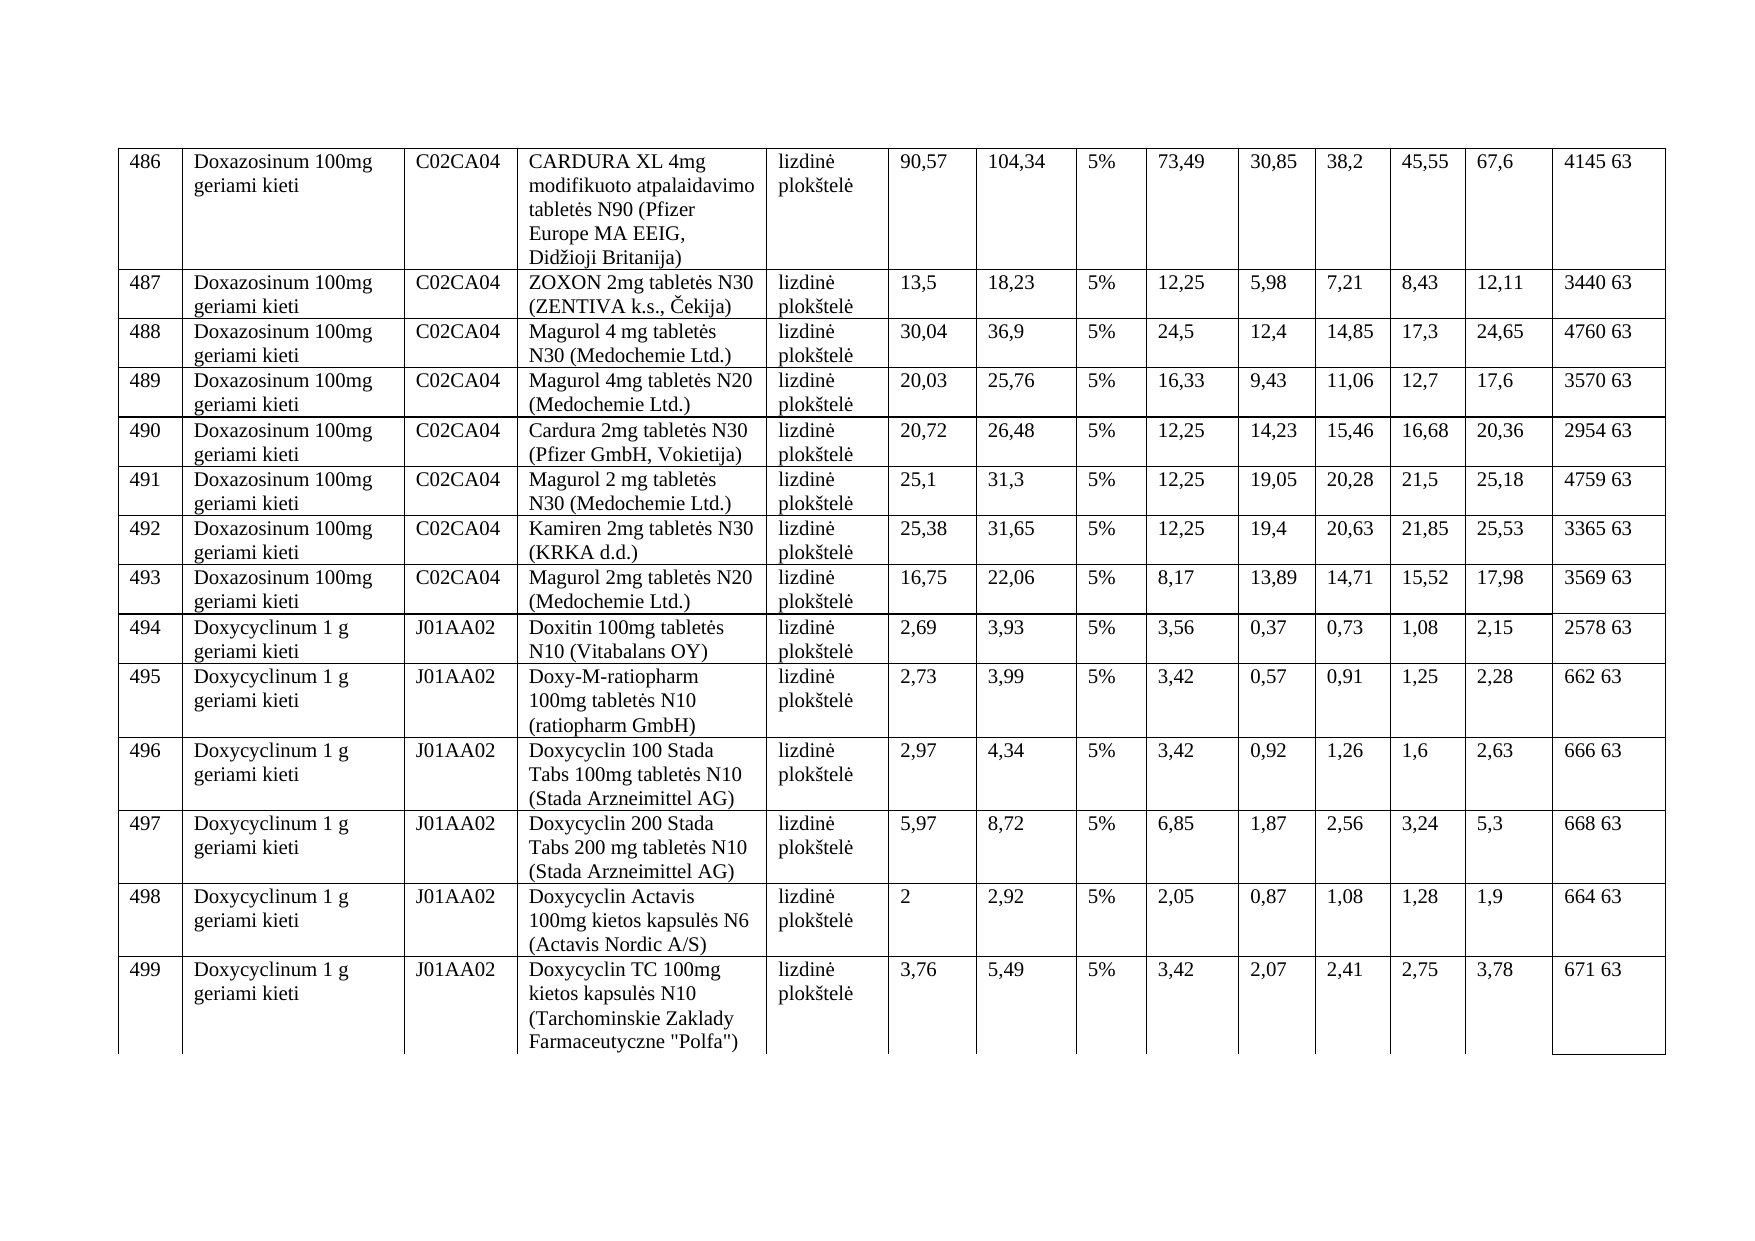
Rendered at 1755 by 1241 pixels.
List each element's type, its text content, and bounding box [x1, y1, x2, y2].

table_cell 2,05 [1147, 884, 1238, 956]
table_cell Doxycyclinum 1 g geriami kieti [183, 738, 404, 810]
table_cell 19,4 [1239, 516, 1315, 564]
table_cell 6,85 [1147, 811, 1238, 883]
table_cell Doxycyclin 100 Stada Tabs 100mg tabletės N10 (Stada Arzneimittel AG) [518, 738, 766, 810]
table_cell 2 [889, 884, 976, 956]
table_cell lizdinė plokštelė [767, 957, 888, 1053]
table_cell lizdinė plokštelė [767, 516, 888, 564]
table_cell 490 [119, 418, 182, 466]
table_cell 5% [1077, 516, 1146, 564]
table_cell C02CA04 [405, 270, 517, 318]
table_cell 1,26 [1316, 738, 1390, 810]
table_cell J01AA02 [405, 738, 517, 810]
table_cell 3,78 [1466, 957, 1552, 1053]
table_cell 1,28 [1391, 884, 1465, 956]
table_cell 2578 63 [1553, 614, 1665, 663]
table_cell C02CA04 [405, 467, 517, 515]
table_cell 1,6 [1391, 738, 1465, 810]
table_cell 3,99 [977, 664, 1076, 737]
table_cell 5% [1077, 957, 1146, 1053]
table_cell 671 63 [1553, 957, 1665, 1053]
table_cell 666 63 [1553, 738, 1665, 810]
table_cell 2,56 [1316, 811, 1390, 883]
table_cell 5% [1077, 664, 1146, 737]
table_cell C02CA04 [405, 319, 517, 367]
table_cell 3,56 [1147, 615, 1238, 663]
table_cell 1,25 [1391, 664, 1465, 737]
table_cell Doxazosinum 100mg geriami kieti [183, 319, 404, 367]
table_cell 664 63 [1553, 884, 1665, 956]
table_cell 5% [1077, 467, 1146, 515]
table_cell 5% [1077, 270, 1146, 318]
table_cell Doxycyclinum 1 g geriami kieti [183, 615, 404, 663]
table_cell J01AA02 [405, 664, 517, 737]
table_cell Doxazosinum 100mg geriami kieti [183, 418, 404, 466]
table_cell 14,71 [1316, 565, 1390, 613]
table_cell 498 [119, 884, 182, 956]
table_cell 16,68 [1391, 418, 1465, 466]
table_cell 5,97 [889, 811, 976, 883]
table_cell Doxycyclin 200 Stada Tabs 200 mg tabletės N10 (Stada Arzneimittel AG) [518, 811, 766, 883]
table_cell 497 [119, 811, 182, 883]
table_cell 14,85 [1316, 319, 1390, 367]
table_cell C02CA04 [405, 565, 517, 613]
table_cell 8,43 [1391, 270, 1465, 318]
table_cell 25,1 [889, 467, 976, 515]
table_cell Magurol 2 mg tabletės N30 (Medochemie Ltd.) [518, 467, 766, 515]
table_cell Doxycyclinum 1 g geriami kieti [183, 884, 404, 956]
table_cell Doxycyclinum 1 g geriami kieti [183, 664, 404, 737]
table_cell 662 63 [1553, 664, 1665, 737]
table_cell 3,42 [1147, 738, 1238, 810]
table_cell 15,52 [1391, 565, 1465, 613]
table_cell lizdinė plokštelė [767, 319, 888, 367]
table_cell 16,33 [1147, 368, 1238, 416]
table_cell 67,6 [1466, 149, 1552, 269]
table_cell Doxazosinum 100mg geriami kieti [183, 516, 404, 564]
table_cell 2,28 [1466, 664, 1552, 737]
table_cell CARDURA XL 4mg modifikuoto atpalaidavimo tabletės N90 (Pfizer Europe MA EEIG, Didžioji Britanija) [518, 149, 766, 269]
table_cell 489 [119, 368, 182, 416]
table_cell 21,85 [1391, 516, 1465, 564]
table_cell 5,3 [1466, 811, 1552, 883]
table_cell 17,3 [1391, 319, 1465, 367]
table_cell Doxazosinum 100mg geriami kieti [183, 565, 404, 613]
table_cell Doxazosinum 100mg geriami kieti [183, 270, 404, 318]
table_cell 11,06 [1316, 368, 1390, 416]
table_cell 3,24 [1391, 811, 1465, 883]
table_cell 3440 63 [1553, 270, 1665, 318]
table_cell J01AA02 [405, 811, 517, 883]
table_cell 13,5 [889, 270, 976, 318]
table_cell J01AA02 [405, 615, 517, 663]
table_cell 2954 63 [1553, 418, 1665, 466]
table_cell C02CA04 [405, 516, 517, 564]
table_cell Doxitin 100mg tabletės N10 (Vitabalans OY) [518, 615, 766, 663]
table_cell J01AA02 [405, 957, 517, 1053]
table_cell 25,38 [889, 516, 976, 564]
table_cell Magurol 4mg tabletės N20 (Medochemie Ltd.) [518, 368, 766, 416]
table_cell 5% [1077, 615, 1146, 663]
table_cell lizdinė plokštelė [767, 615, 888, 663]
table_cell 1,87 [1239, 811, 1315, 883]
table_cell C02CA04 [405, 149, 517, 269]
table_cell 5% [1077, 319, 1146, 367]
table_cell 12,7 [1391, 368, 1465, 416]
table_cell 19,05 [1239, 467, 1315, 515]
table_cell 0,91 [1316, 664, 1390, 737]
table_cell Magurol 4 mg tabletės N30 (Medochemie Ltd.) [518, 319, 766, 367]
table_cell 0,37 [1239, 615, 1315, 663]
table_cell lizdinė plokštelė [767, 884, 888, 956]
table_cell 30,85 [1239, 149, 1315, 269]
table_cell 5% [1077, 884, 1146, 956]
table_cell 488 [119, 319, 182, 367]
table_cell Doxycyclinum 1 g geriami kieti [183, 811, 404, 883]
table_cell 493 [119, 565, 182, 613]
table_cell Doxazosinum 100mg geriami kieti [183, 467, 404, 515]
table_cell 73,49 [1147, 149, 1238, 269]
table_cell 2,97 [889, 738, 976, 810]
table_cell 3569 63 [1553, 565, 1665, 613]
table_cell 24,65 [1466, 319, 1552, 367]
table_cell 2,07 [1239, 957, 1315, 1053]
table_cell 5% [1077, 738, 1146, 810]
table_cell 12,4 [1239, 319, 1315, 367]
table_cell 12,25 [1147, 418, 1238, 466]
table_cell 12,11 [1466, 270, 1552, 318]
table_cell 9,43 [1239, 368, 1315, 416]
table_cell C02CA04 [405, 418, 517, 466]
table_cell 7,21 [1316, 270, 1390, 318]
table_cell lizdinė plokštelė [767, 467, 888, 515]
table_cell 20,03 [889, 368, 976, 416]
table_cell lizdinė plokštelė [767, 368, 888, 416]
table_cell 20,36 [1466, 418, 1552, 466]
table_cell 20,63 [1316, 516, 1390, 564]
table_cell 0,87 [1239, 884, 1315, 956]
table_cell lizdinė plokštelė [767, 811, 888, 883]
table_cell 494 [119, 615, 182, 663]
table_cell Cardura 2mg tabletės N30 (Pfizer GmbH, Vokietija) [518, 418, 766, 466]
table_cell 2,41 [1316, 957, 1390, 1053]
table_cell 38,2 [1316, 149, 1390, 269]
table_cell lizdinė plokštelė [767, 418, 888, 466]
table_cell Doxycyclinum 1 g geriami kieti [183, 957, 404, 1053]
table_cell Kamiren 2mg tabletės N30 (KRKA d.d.) [518, 516, 766, 564]
table_cell 1,08 [1316, 884, 1390, 956]
table_cell 5,98 [1239, 270, 1315, 318]
table_cell 8,17 [1147, 565, 1238, 613]
table_cell 21,5 [1391, 467, 1465, 515]
table_cell 2,73 [889, 664, 976, 737]
table_cell Doxycyclin TC 100mg kietos kapsulės N10 (Tarchominskie Zaklady Farmaceutyczne "Polfa") [518, 957, 766, 1053]
table_cell lizdinė plokštelė [767, 149, 888, 269]
table_cell 3,76 [889, 957, 976, 1053]
table_cell 495 [119, 664, 182, 737]
table_cell lizdinė plokštelė [767, 565, 888, 613]
table_cell Doxazosinum 100mg geriami kieti [183, 149, 404, 269]
table_cell 25,53 [1466, 516, 1552, 564]
table_cell 0,57 [1239, 664, 1315, 737]
table_cell 2,75 [1391, 957, 1465, 1053]
table_cell 90,57 [889, 149, 976, 269]
table_cell 8,72 [977, 811, 1076, 883]
table_cell 20,72 [889, 418, 976, 466]
table_cell 12,25 [1147, 270, 1238, 318]
table_cell 24,5 [1147, 319, 1238, 367]
table_cell 31,65 [977, 516, 1076, 564]
table_cell 31,3 [977, 467, 1076, 515]
table_cell 26,48 [977, 418, 1076, 466]
table_cell 15,46 [1316, 418, 1390, 466]
table_cell 3,42 [1147, 957, 1238, 1053]
table_cell 4760 63 [1553, 319, 1665, 367]
table_cell 104,34 [977, 149, 1076, 269]
table_cell Doxazosinum 100mg geriami kieti [183, 368, 404, 416]
table_cell 22,06 [977, 565, 1076, 613]
table_cell 4759 63 [1553, 467, 1665, 515]
table_cell 4145 63 [1553, 149, 1665, 269]
table_cell Magurol 2mg tabletės N20 (Medochemie Ltd.) [518, 565, 766, 613]
table_cell 1,08 [1391, 615, 1465, 663]
table_cell 1,9 [1466, 884, 1552, 956]
table_cell 5% [1077, 565, 1146, 613]
table_cell ZOXON 2mg tabletės N30 (ZENTIVA k.s., Čekija) [518, 270, 766, 318]
table_cell 17,6 [1466, 368, 1552, 416]
table_cell 5% [1077, 811, 1146, 883]
table_cell 5,49 [977, 957, 1076, 1053]
table_cell 36,9 [977, 319, 1076, 367]
table_cell 12,25 [1147, 467, 1238, 515]
table_cell C02CA04 [405, 368, 517, 416]
table_cell 2,63 [1466, 738, 1552, 810]
table_cell Doxycyclin Actavis 100mg kietos kapsulės N6 (Actavis Nordic A/S) [518, 884, 766, 956]
table_cell 17,98 [1466, 565, 1552, 613]
table_cell 496 [119, 738, 182, 810]
table_cell 18,23 [977, 270, 1076, 318]
table_cell 486 [119, 149, 182, 269]
table_cell 3570 63 [1553, 368, 1665, 416]
table_cell 668 63 [1553, 811, 1665, 883]
table_cell 5% [1077, 149, 1146, 269]
table_cell 25,76 [977, 368, 1076, 416]
table_cell 0,73 [1316, 615, 1390, 663]
table_cell 2,15 [1466, 615, 1552, 663]
table_cell 2,69 [889, 615, 976, 663]
table_cell 16,75 [889, 565, 976, 613]
table_cell 13,89 [1239, 565, 1315, 613]
table_cell 30,04 [889, 319, 976, 367]
table_cell 3,42 [1147, 664, 1238, 737]
table_cell 4,34 [977, 738, 1076, 810]
table_cell 12,25 [1147, 516, 1238, 564]
table_cell 25,18 [1466, 467, 1552, 515]
table_cell lizdinė plokštelė [767, 664, 888, 737]
table_cell 45,55 [1391, 149, 1465, 269]
table_cell 2,92 [977, 884, 1076, 956]
table_cell 492 [119, 516, 182, 564]
table_cell 0,92 [1239, 738, 1315, 810]
table_cell J01AA02 [405, 884, 517, 956]
table_cell 491 [119, 467, 182, 515]
table_cell lizdinė plokštelė [767, 270, 888, 318]
table_cell 5% [1077, 368, 1146, 416]
table_cell 487 [119, 270, 182, 318]
table_cell 3,93 [977, 615, 1076, 663]
table_cell lizdinė plokštelė [767, 738, 888, 810]
table_cell Doxy-M-ratiopharm 100mg tabletės N10 (ratiopharm GmbH) [518, 664, 766, 737]
table_cell 499 [119, 957, 182, 1053]
table_cell 5% [1077, 418, 1146, 466]
table_cell 14,23 [1239, 418, 1315, 466]
table_cell 3365 63 [1553, 516, 1665, 564]
table_cell 20,28 [1316, 467, 1390, 515]
